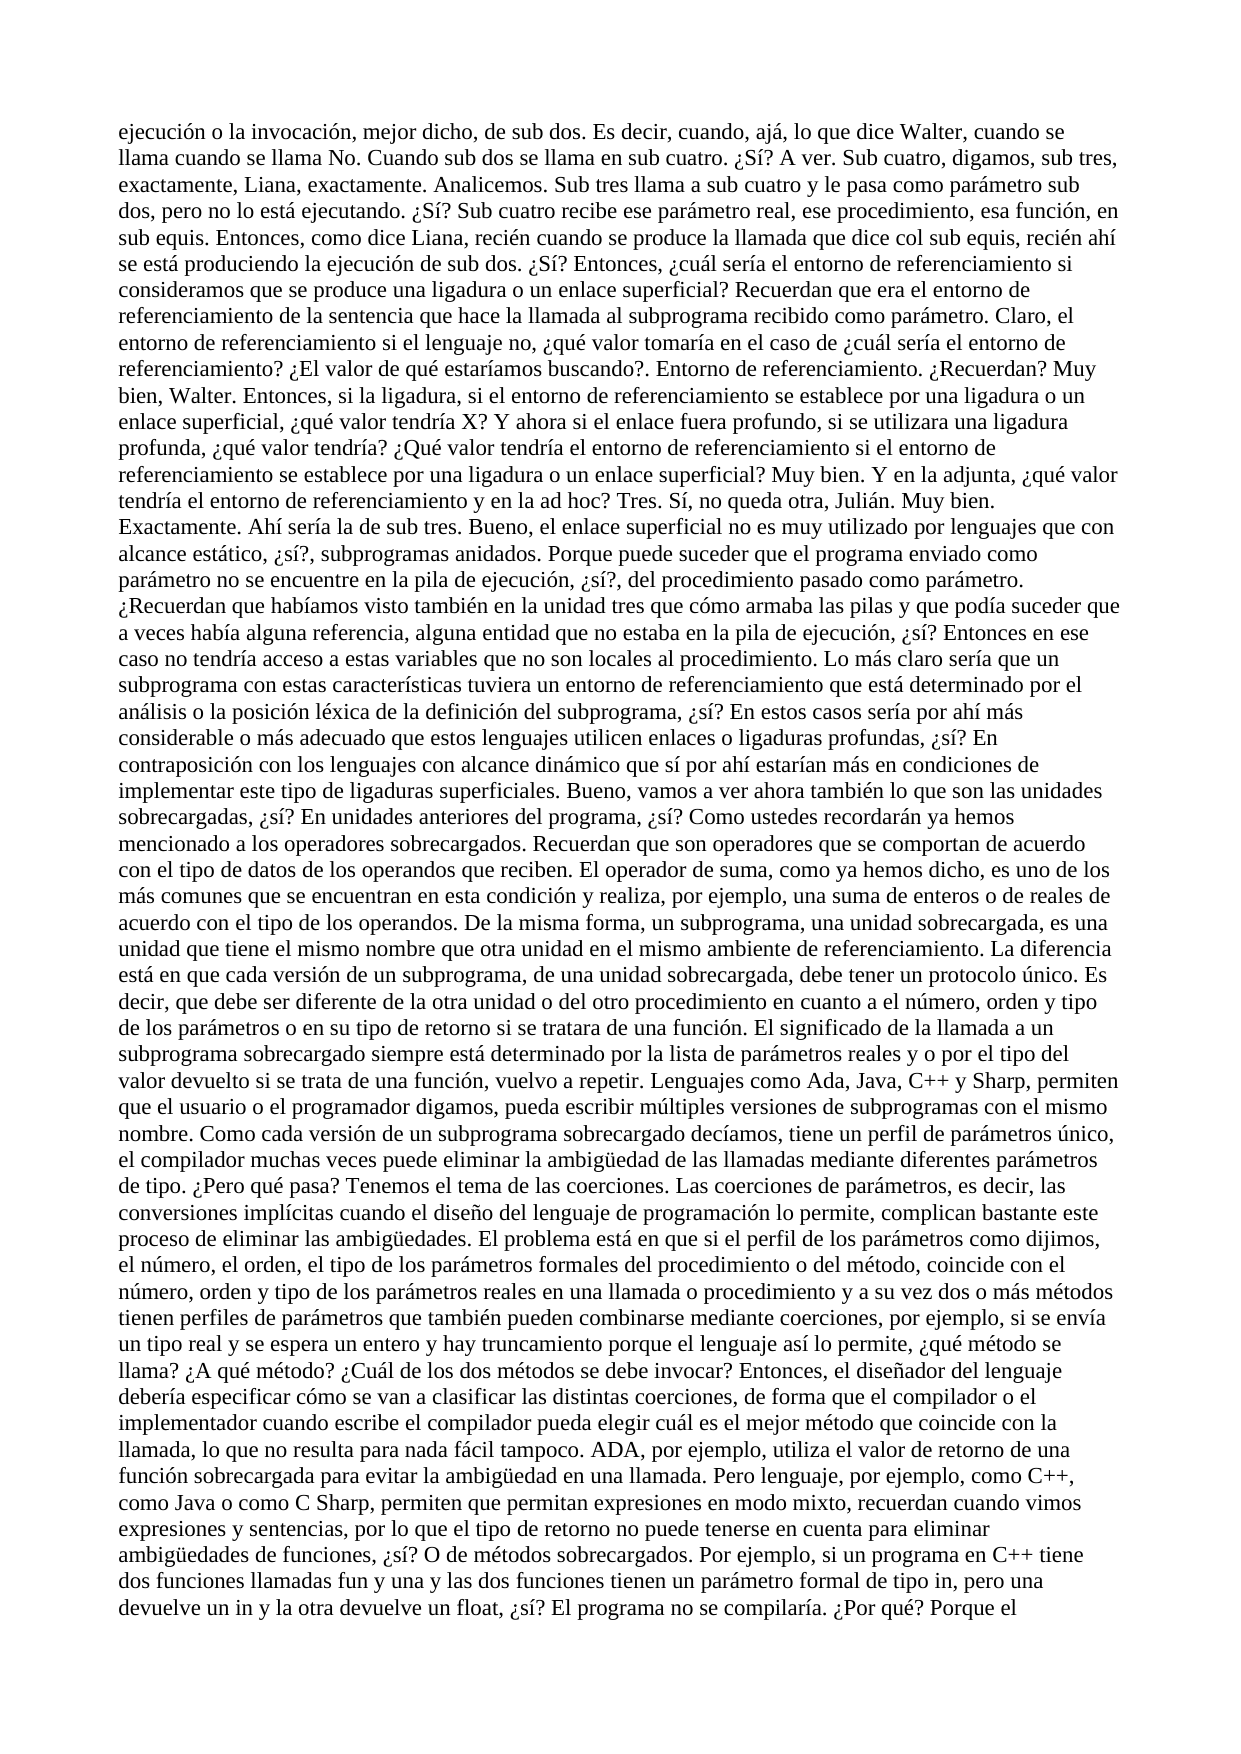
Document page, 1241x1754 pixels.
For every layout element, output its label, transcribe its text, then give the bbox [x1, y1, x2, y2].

text ejecución o la invocación, mejor dicho, de sub dos. Es decir, cuando, ajá, lo que dice Walter, cuando se llama cuando se llama No. Cuando sub dos se llama en sub cuatro. ¿Sí? A ver. Sub cuatro, digamos, sub tres, exactamente, Liana, exactamente. Analicemos. Sub tres llama a sub cuatro y le pasa como parámetro sub dos, pero no lo está ejecutando. ¿Sí? Sub cuatro recibe ese parámetro real, ese procedimiento, esa función, en sub equis. Entonces, como dice Liana, recién cuando se produce la llamada que dice col sub equis, recién ahí se está produciendo la ejecución de sub dos. ¿Sí? Entonces, ¿cuál sería el entorno de referenciamiento si consideramos que se produce una ligadura o un enlace superficial? Recuerdan que era el entorno de referenciamiento de la sentencia que hace la llamada al subprograma recibido como parámetro. Claro, el entorno de referenciamiento si el lenguaje no, ¿qué valor tomaría en el caso de ¿cuál sería el entorno de referenciamiento? ¿El valor de qué estaríamos buscando?. Entorno de referenciamiento. ¿Recuerdan? Muy bien, Walter. Entonces, si la ligadura, si el entorno de referenciamiento se establece por una ligadura o un enlace superficial, ¿qué valor tendría X? Y ahora si el enlace fuera profundo, si se utilizara una ligadura profunda, ¿qué valor tendría? ¿Qué valor tendría el entorno de referenciamiento si el entorno de referenciamiento se establece por una ligadura o un enlace superficial? Muy bien. Y en la adjunta, ¿qué valor tendría el entorno de referenciamiento y en la ad hoc? Tres. Sí, no queda otra, Julián. Muy bien. Exactamente. Ahí sería la de sub tres. Bueno, el enlace superficial no es muy utilizado por lenguajes que con alcance estático, ¿sí?, subprogramas anidados. Porque puede suceder que el programa enviado como parámetro no se encuentre en la pila de ejecución, ¿sí?, del procedimiento pasado como parámetro. ¿Recuerdan que habíamos visto también en la unidad tres que cómo armaba las pilas y que podía suceder que a veces había alguna referencia, alguna entidad que no estaba en la pila de ejecución, ¿sí? Entonces en ese caso no tendría acceso a estas variables que no son locales al procedimiento. Lo más claro sería que un subprograma con estas características tuviera un entorno de referenciamiento que está determinado por el análisis o la posición léxica de la definición del subprograma, ¿sí? En estos casos sería por ahí más considerable o más adecuado que estos lenguajes utilicen enlaces o ligaduras profundas, ¿sí? En contraposición con los lenguajes con alcance dinámico que sí por ahí estarían más en condiciones de implementar este tipo de ligaduras superficiales. Bueno, vamos a ver ahora también lo que son las unidades sobrecargadas, ¿sí? En unidades anteriores del programa, ¿sí? Como ustedes recordarán ya hemos mencionado a los operadores sobrecargados. Recuerdan que son operadores que se comportan de acuerdo con el tipo de datos de los operandos que reciben. El operador de suma, como ya hemos dicho, es uno de los más comunes que se encuentran en esta condición y realiza, por ejemplo, una suma de enteros o de reales de acuerdo con el tipo de los operandos. De la misma forma, un subprograma, una unidad sobrecargada, es una unidad que tiene el mismo nombre que otra unidad en el mismo ambiente de referenciamiento. La diferencia está en que cada versión de un subprograma, de una unidad sobrecargada, debe tener un protocolo único. Es decir, que debe ser diferente de la otra unidad o del otro procedimiento en cuanto a el número, orden y tipo de los parámetros o en su tipo de retorno si se tratara de una función. El significado de la llamada a un subprograma sobrecargado siempre está determinado por la lista de parámetros reales y o por el tipo del valor devuelto si se trata de una función, vuelvo a repetir. Lenguajes como Ada, Java, C++ y Sharp, permiten que el usuario o el programador digamos, pueda escribir múltiples versiones de subprogramas con el mismo nombre. Como cada versión de un subprograma sobrecargado decíamos, tiene un perfil de parámetros único, el compilador muchas veces puede eliminar la ambigüedad de las llamadas mediante diferentes parámetros de tipo. ¿Pero qué pasa? Tenemos el tema de las coerciones. Las coerciones de parámetros, es decir, las conversiones implícitas cuando el diseño del lenguaje de programación lo permite, complican bastante este proceso de eliminar las ambigüedades. El problema está en que si el perfil de los parámetros como dijimos, el número, el orden, el tipo de los parámetros formales del procedimiento o del método, coincide con el número, orden y tipo de los parámetros reales en una llamada o procedimiento y a su vez dos o más métodos tienen perfiles de parámetros que también pueden combinarse mediante coerciones, por ejemplo, si se envía un tipo real y se espera un entero y hay truncamiento porque el lenguaje así lo permite, ¿qué método se llama? ¿A qué método? ¿Cuál de los dos métodos se debe invocar? Entonces, el diseñador del lenguaje debería especificar cómo se van a clasificar las distintas coerciones, de forma que el compilador o el implementador cuando escribe el compilador pueda elegir cuál es el mejor método que coincide con la llamada, lo que no resulta para nada fácil tampoco. ADA, por ejemplo, utiliza el valor de retorno de una función sobrecargada para evitar la ambigüedad en una llamada. Pero lenguaje, por ejemplo, como C++, como Java o como C Sharp, permiten que permitan expresiones en modo mixto, recuerdan cuando vimos expresiones y sentencias, por lo que el tipo de retorno no puede tenerse en cuenta para eliminar ambigüedades de funciones, ¿sí? O de métodos sobrecargados. Por ejemplo, si un programa en C++ tiene dos funciones llamadas fun y una y las dos funciones tienen un parámetro formal de tipo in, pero una devuelve un in y la otra devuelve un float, ¿sí? El programa no se compilaría. ¿Por qué? Porque el [118, 118, 1122, 1620]
